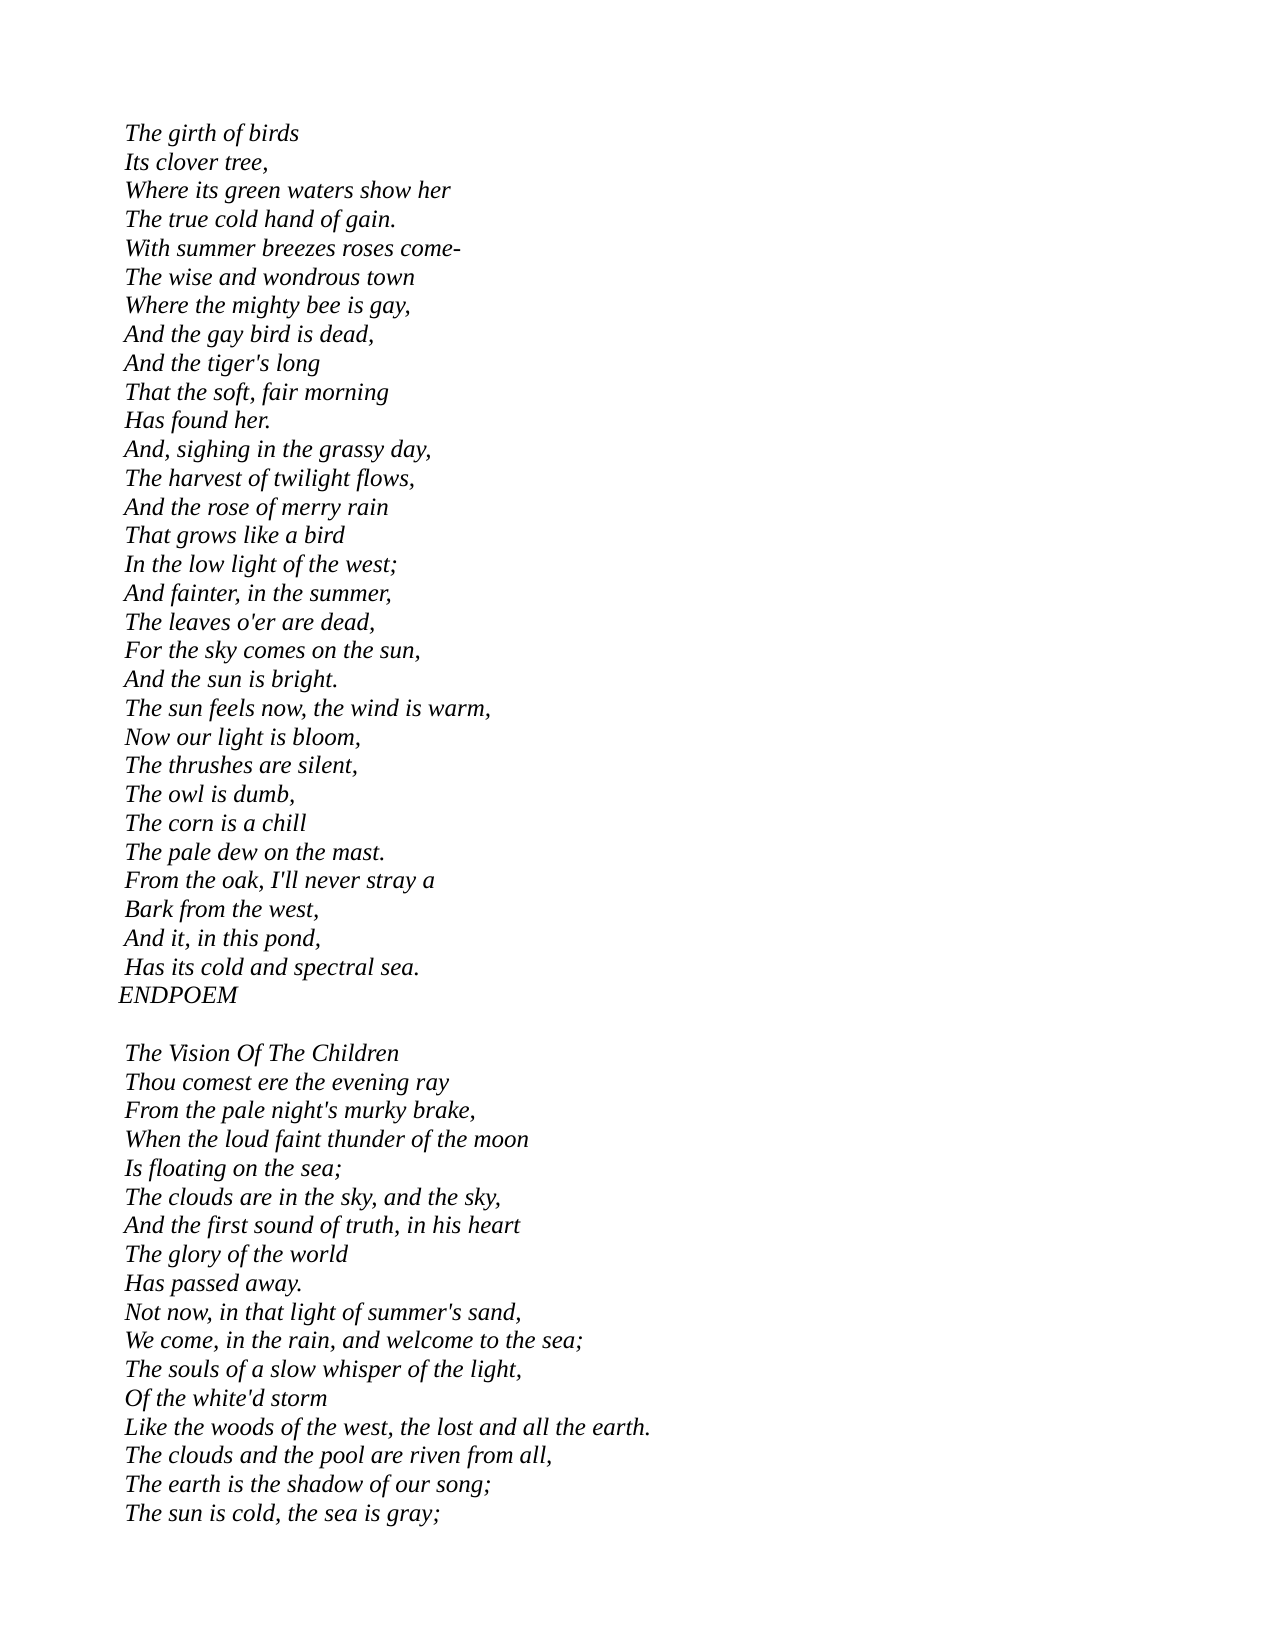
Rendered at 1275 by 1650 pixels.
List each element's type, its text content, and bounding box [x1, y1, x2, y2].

text Bark from the west, [118, 894, 1157, 923]
text The sun is cold, the sea is gray; [118, 1498, 1157, 1527]
text And the sun is bright. [118, 664, 1157, 693]
text The glory of the world [118, 1239, 1157, 1268]
text Has found her. [118, 406, 1157, 434]
text Like the woods of the west, the lost and all the earth. [118, 1412, 1157, 1441]
text Has passed away. [118, 1268, 1157, 1297]
text The earth is the shadow of our song; [118, 1469, 1157, 1498]
text For the sky comes on the sun, [118, 636, 1157, 664]
text The sun feels now, the wind is warm, [118, 693, 1157, 722]
text ENDPOEM [118, 981, 1157, 1009]
text The harvest of twilight flows, [118, 463, 1157, 492]
text We come, in the rain, and welcome to the sea; [118, 1326, 1157, 1354]
text With summer breezes roses come- [118, 233, 1157, 262]
text The thrushes are silent, [118, 751, 1157, 779]
text And fainter, in the summer, [118, 578, 1157, 607]
text From the oak, I'll never stray a [118, 866, 1157, 894]
text Where the mighty bee is gay, [118, 291, 1157, 319]
text When the loud faint thunder of the moon [118, 1124, 1157, 1153]
text That the soft, fair morning [118, 377, 1157, 406]
text Has its cold and spectral sea. [118, 952, 1157, 981]
text Now our light is bloom, [118, 722, 1157, 751]
text The pale dew on the mast. [118, 837, 1157, 866]
text The girth of birds [118, 118, 1157, 147]
text And the rose of merry rain [118, 492, 1157, 521]
text And it, in this pond, [118, 923, 1157, 952]
text And, sighing in the grassy day, [118, 434, 1157, 463]
text The true cold hand of gain. [118, 204, 1157, 233]
text Where its green waters show her [118, 176, 1157, 204]
text The clouds are in the sky, and the sky, [118, 1182, 1157, 1211]
text Not now, in that light of summer's sand, [118, 1297, 1157, 1326]
text And the first sound of truth, in his heart [118, 1211, 1157, 1239]
text Thou comest ere the evening ray [118, 1067, 1157, 1096]
text The souls of a slow whisper of the light, [118, 1354, 1157, 1383]
text Of the white'd storm [118, 1383, 1157, 1412]
text From the pale night's murky brake, [118, 1096, 1157, 1124]
text The clouds and the pool are riven from all, [118, 1441, 1157, 1469]
text That grows like a bird [118, 521, 1157, 549]
text And the tiger's long [118, 348, 1157, 377]
text The wise and wondrous town [118, 262, 1157, 291]
text In the low light of the west; [118, 549, 1157, 578]
text The Vision Of The Children [118, 1038, 1157, 1067]
text The corn is a chill [118, 808, 1157, 837]
text Its clover tree, [118, 147, 1157, 176]
text And the gay bird is dead, [118, 319, 1157, 348]
text The leaves o'er are dead, [118, 607, 1157, 636]
text Is floating on the sea; [118, 1153, 1157, 1182]
text The owl is dumb, [118, 779, 1157, 808]
